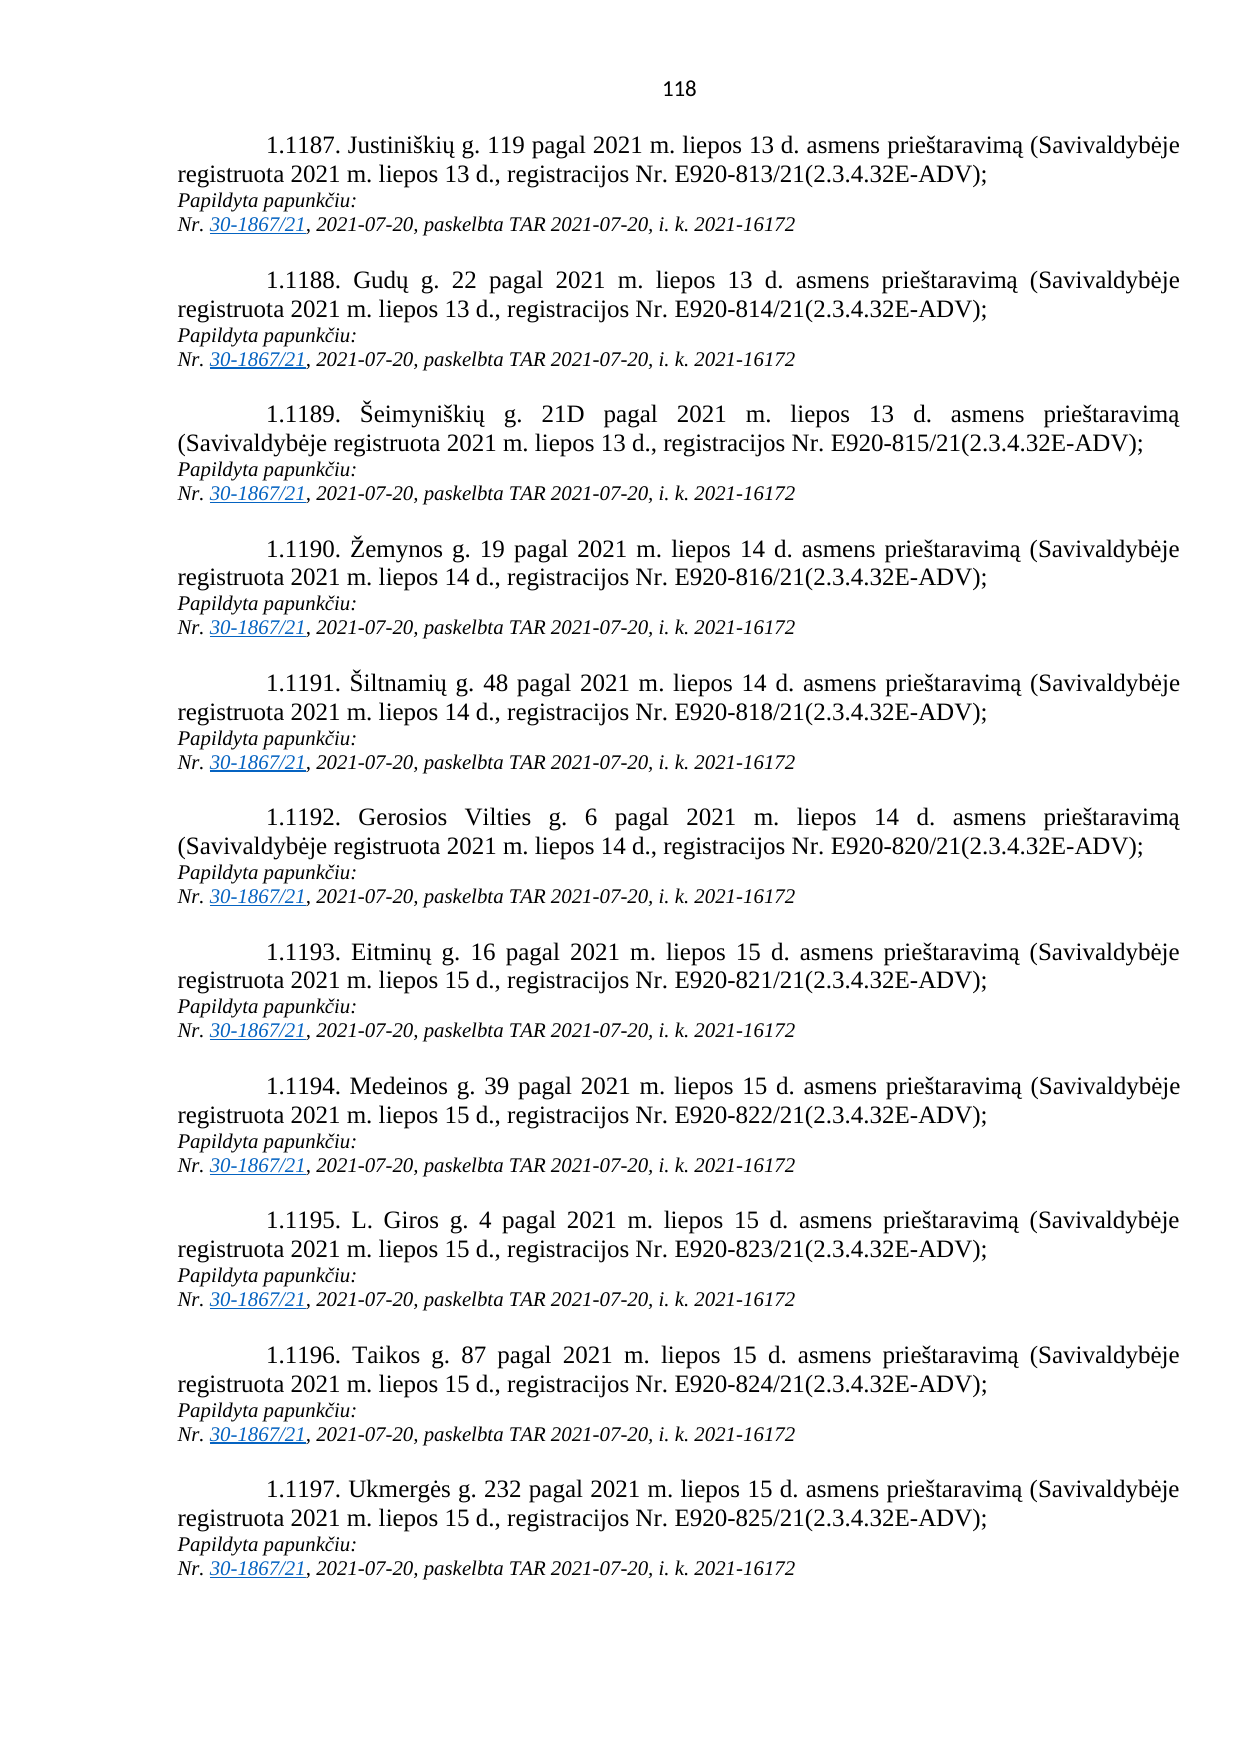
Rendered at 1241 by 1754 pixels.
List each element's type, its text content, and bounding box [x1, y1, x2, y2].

text 1.1190. Žemynos g. 19 pagal 2021 m. liepos 14 d. asmens prieštaravimą (Savivaldybėje registruota 2021 m. liepos 14 d., registracijos Nr. E920-816/21(2.3.4.32E-ADV); [177, 534, 1181, 591]
text 1.1189. Šeimyniškių g. 21D pagal 2021 m. liepos 13 d. asmens prieštaravimą (Savivaldybėje registruota 2021 m. liepos 13 d., registracijos Nr. E920-815/21(2.3.4.32E-ADV); [177, 399, 1181, 457]
text Nr. 30-1867/21, 2021-07-20, paskelbta TAR 2021-07-20, i. k. 2021-16172 [177, 1422, 1181, 1446]
text 1.1192. Gerosios Vilties g. 6 pagal 2021 m. liepos 14 d. asmens prieštaravimą (Savivaldybėje registruota 2021 m. liepos 14 d., registracijos Nr. E920-820/21(2.3.4.32E-ADV); [177, 802, 1181, 860]
text Nr. 30-1867/21, 2021-07-20, paskelbta TAR 2021-07-20, i. k. 2021-16172 [177, 750, 1181, 774]
text Nr. 30-1867/21, 2021-07-20, paskelbta TAR 2021-07-20, i. k. 2021-16172 [177, 1556, 1181, 1580]
text Papildyta papunkčiu: [177, 1397, 1181, 1422]
text Papildyta papunkčiu: [177, 860, 1181, 884]
text 1.1193. Eitminų g. 16 pagal 2021 m. liepos 15 d. asmens prieštaravimą (Savivaldybėje registruota 2021 m. liepos 15 d., registracijos Nr. E920-821/21(2.3.4.32E-ADV); [177, 937, 1181, 994]
text 1.1196. Taikos g. 87 pagal 2021 m. liepos 15 d. asmens prieštaravimą (Savivaldybėje registruota 2021 m. liepos 15 d., registracijos Nr. E920-824/21(2.3.4.32E-ADV); [177, 1340, 1181, 1397]
text Papildyta papunkčiu: [177, 1532, 1181, 1556]
text 1.1188. Gudų g. 22 pagal 2021 m. liepos 13 d. asmens prieštaravimą (Savivaldybėje registruota 2021 m. liepos 13 d., registracijos Nr. E920-814/21(2.3.4.32E-ADV); [177, 265, 1181, 322]
text 1.1191. Šiltnamių g. 48 pagal 2021 m. liepos 14 d. asmens prieštaravimą (Savivaldybėje registruota 2021 m. liepos 14 d., registracijos Nr. E920-818/21(2.3.4.32E-ADV); [177, 668, 1181, 726]
text Nr. 30-1867/21, 2021-07-20, paskelbta TAR 2021-07-20, i. k. 2021-16172 [177, 347, 1181, 371]
text Papildyta papunkčiu: [177, 457, 1181, 481]
text Nr. 30-1867/21, 2021-07-20, paskelbta TAR 2021-07-20, i. k. 2021-16172 [177, 615, 1181, 639]
text Nr. 30-1867/21, 2021-07-20, paskelbta TAR 2021-07-20, i. k. 2021-16172 [177, 1018, 1181, 1042]
text Papildyta papunkčiu: [177, 1129, 1181, 1153]
text 1.1194. Medeinos g. 39 pagal 2021 m. liepos 15 d. asmens prieštaravimą (Savivaldybėje registruota 2021 m. liepos 15 d., registracijos Nr. E920-822/21(2.3.4.32E-ADV); [177, 1071, 1181, 1129]
text Nr. 30-1867/21, 2021-07-20, paskelbta TAR 2021-07-20, i. k. 2021-16172 [177, 884, 1181, 908]
text 1.1195. L. Giros g. 4 pagal 2021 m. liepos 15 d. asmens prieštaravimą (Savivaldybėje registruota 2021 m. liepos 15 d., registracijos Nr. E920-823/21(2.3.4.32E-ADV); [177, 1206, 1181, 1263]
text Papildyta papunkčiu: [177, 591, 1181, 615]
text Papildyta papunkčiu: [177, 1263, 1181, 1287]
text Papildyta papunkčiu: [177, 322, 1181, 347]
text Papildyta papunkčiu: [177, 726, 1181, 750]
text Nr. 30-1867/21, 2021-07-20, paskelbta TAR 2021-07-20, i. k. 2021-16172 [177, 481, 1181, 505]
text 1.1197. Ukmergės g. 232 pagal 2021 m. liepos 15 d. asmens prieštaravimą (Savivaldybėje registruota 2021 m. liepos 15 d., registracijos Nr. E920-825/21(2.3.4.32E-ADV); [177, 1474, 1181, 1532]
text 1.1187. Justiniškių g. 119 pagal 2021 m. liepos 13 d. asmens prieštaravimą (Savivaldybėje registruota 2021 m. liepos 13 d., registracijos Nr. E920-813/21(2.3.4.32E-ADV); [177, 131, 1181, 188]
text Nr. 30-1867/21, 2021-07-20, paskelbta TAR 2021-07-20, i. k. 2021-16172 [177, 212, 1181, 236]
text Nr. 30-1867/21, 2021-07-20, paskelbta TAR 2021-07-20, i. k. 2021-16172 [177, 1153, 1181, 1177]
text Nr. 30-1867/21, 2021-07-20, paskelbta TAR 2021-07-20, i. k. 2021-16172 [177, 1287, 1181, 1311]
text Papildyta papunkčiu: [177, 994, 1181, 1018]
text Papildyta papunkčiu: [177, 188, 1181, 212]
